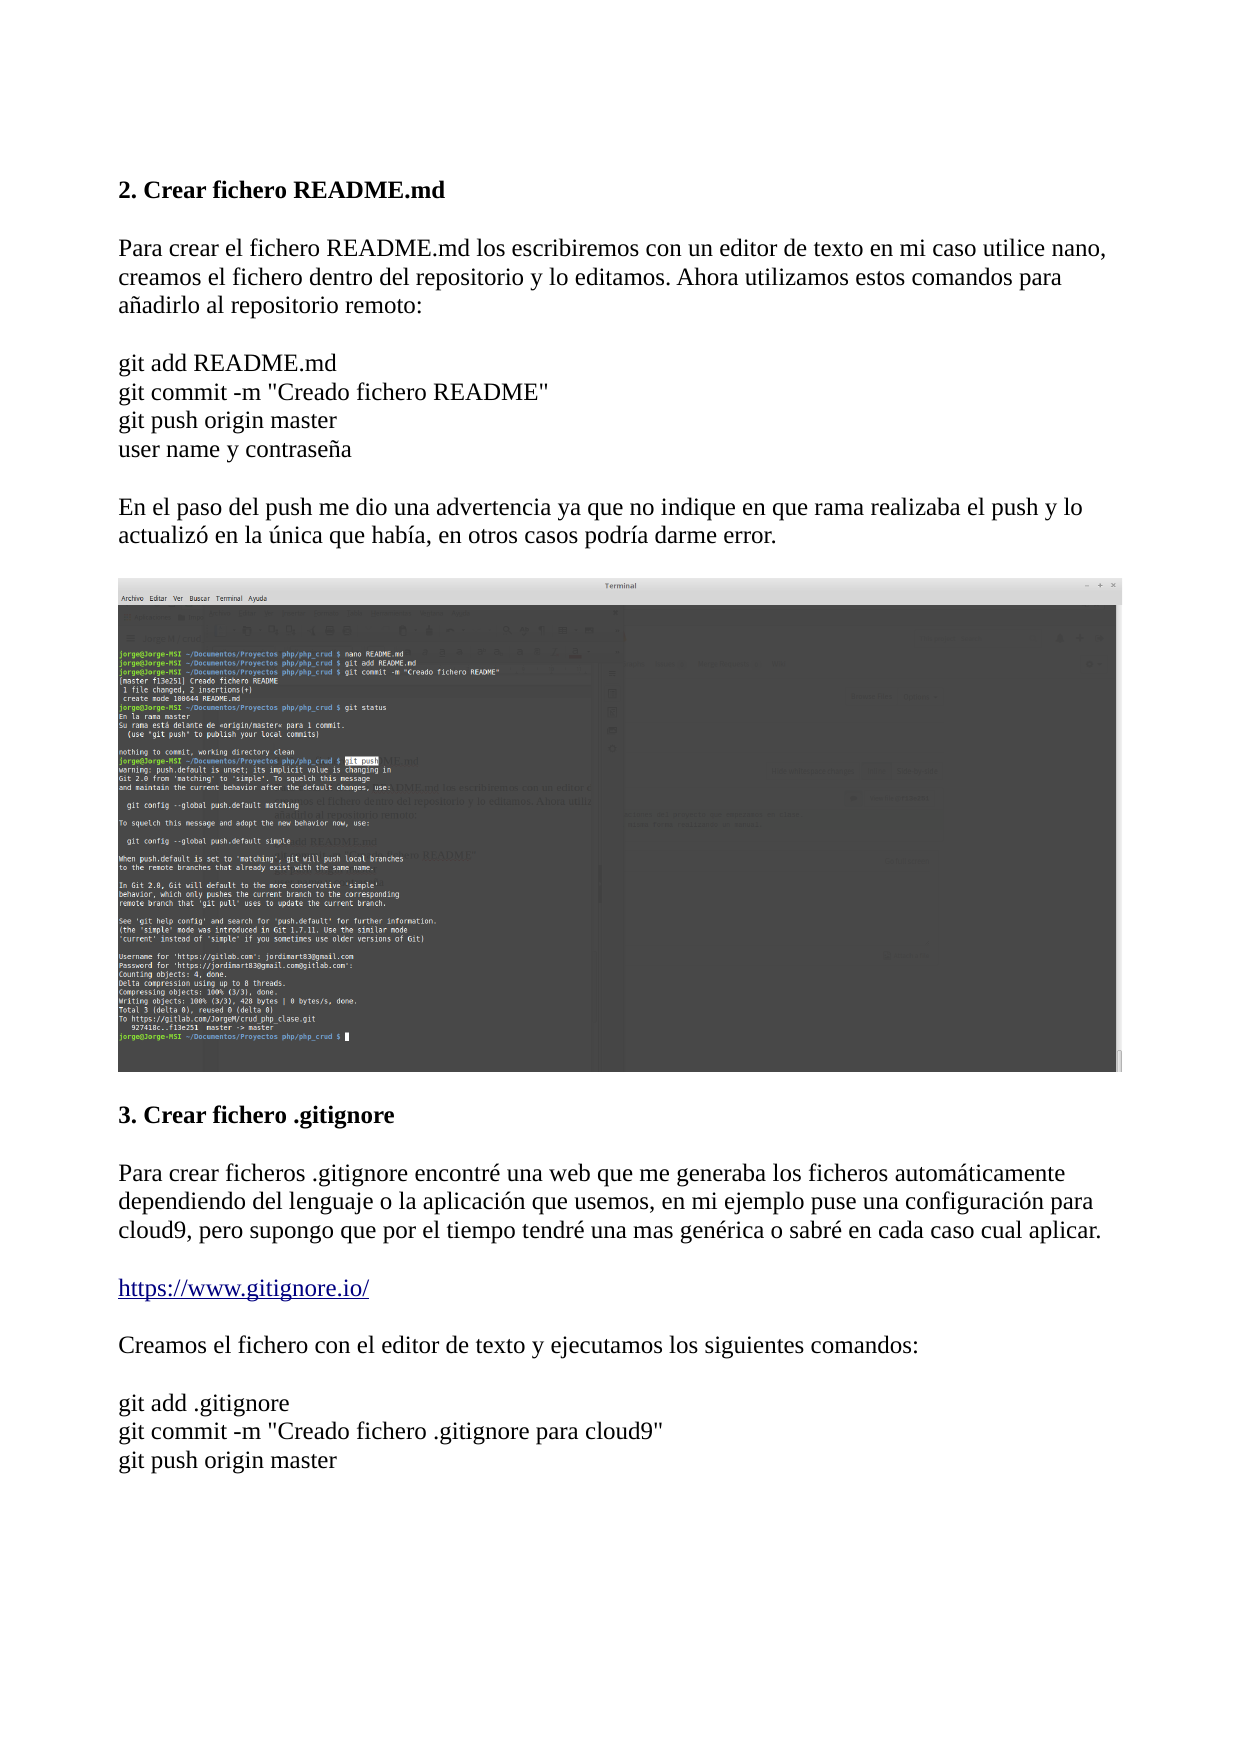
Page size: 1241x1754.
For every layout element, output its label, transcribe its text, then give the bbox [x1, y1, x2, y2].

text git commit -m "Creado fichero README" [118, 377, 1122, 406]
text 3. Crear fichero .gitignore [118, 1100, 1122, 1129]
text Para crear el fichero README.md los escribiremos con un editor de texto en mi caso utilice nano, creamos el fichero dentro del repositorio y lo editamos. Ahora utilizamos estos comandos para añadirlo al repositorio remoto: [118, 233, 1122, 319]
text git push origin master [118, 406, 1122, 434]
text git commit -m "Creado fichero .gitignore para cloud9" [118, 1416, 1122, 1445]
text git add README.md [118, 348, 1122, 377]
text https://www.gitignore.io/ [118, 1273, 1122, 1301]
text En el paso del push me dio una advertencia ya que no indique en que rama realizaba el push y lo actualizó en la única que había, en otros casos podría darme error. [118, 492, 1122, 549]
text 2. Crear fichero README.md [118, 176, 1122, 204]
text Para crear ficheros .gitignore encontré una web que me generaba los ficheros automáticamente dependiendo del lenguaje o la aplicación que usemos, en mi ejemplo puse una configuración para cloud9, pero supongo que por el tiempo tendré una mas genérica o sabré en cada caso cual aplicar. [118, 1158, 1122, 1244]
picture [118, 578, 1123, 1072]
text git add .gitignore [118, 1388, 1122, 1416]
text user name y contraseña [118, 434, 1122, 463]
text git push origin master [118, 1445, 1122, 1474]
text Creamos el fichero con el editor de texto y ejecutamos los siguientes comandos: [118, 1330, 1122, 1359]
